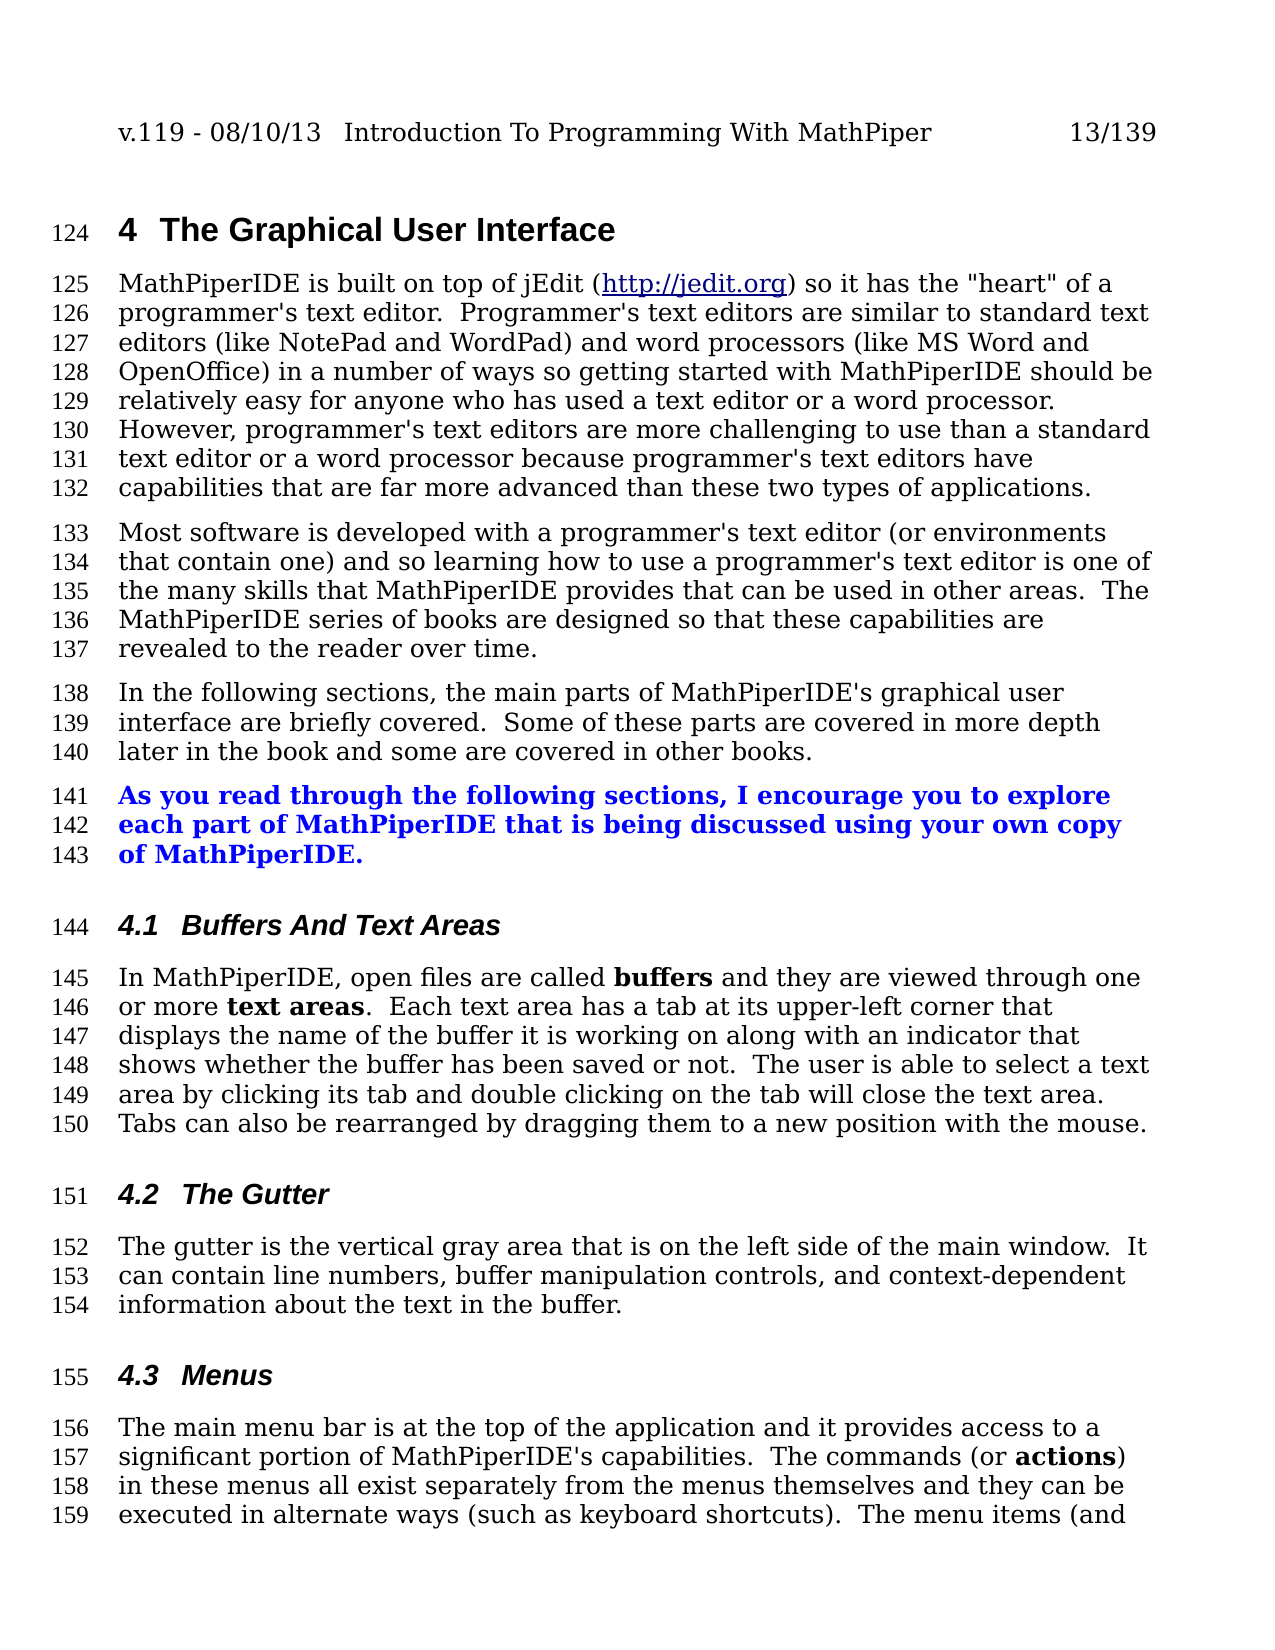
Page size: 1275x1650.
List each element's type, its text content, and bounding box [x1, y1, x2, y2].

text In MathPiperIDE, open files are called buffers and they are viewed through one or more text areas. Each text area has a tab at its upper-left corner that displays the name of the buffer it is working on along with an indicator that shows whether the buffer has been saved or not. The user is able to select a text area by clicking its tab and double clicking on the tab will close the text area. Tabs can also be rearranged by dragging them to a new position with the mouse. [118, 963, 1157, 1138]
text In the following sections, the main parts of MathPiperIDE's graphical user interface are briefly covered. Some of these parts are covered in more depth later in the book and some are covered in other books. [118, 678, 1157, 766]
text Most software is developed with a programmer's text editor (or environments that contain one) and so learning how to use a programmer's text editor is one of the many skills that MathPiperIDE provides that can be used in other areas. The MathPiperIDE series of books are designed so that these capabilities are revealed to the reader over time. [118, 518, 1157, 663]
subtitle The Gutter [118, 1177, 1157, 1211]
text The main menu bar is at the top of the application and it provides access to a significant portion of MathPiperIDE's capabilities. The commands (or actions) in these menus all exist separately from the menus themselves and they can be executed in alternate ways (such as keyboard shortcuts). The menu items (and [118, 1413, 1157, 1529]
subtitle The Graphical User Interface [118, 210, 1157, 248]
text MathPiperIDE is built on top of jEdit (http://jedit.org) so it has the "heart" of a programmer's text editor. Programmer's text editors are similar to standard text editors (like NotePad and WordPad) and word processors (like MS Word and OpenOffice) in a number of ways so getting started with MathPiperIDE should be relatively easy for anyone who has used a text editor or a word processor. However, programmer's text editors are more challenging to use than a standard text editor or a word processor because programmer's text editors have capabilities that are far more advanced than these two types of applications. [118, 269, 1157, 503]
subtitle Buffers And Text Areas [118, 908, 1157, 942]
subtitle Menus [118, 1358, 1157, 1392]
text As you read through the following sections, I encourage you to explore each part of MathPiperIDE that is being discussed using your own copy of MathPiperIDE. [118, 781, 1157, 869]
text The gutter is the vertical gray area that is on the left side of the main window. It can contain line numbers, buffer manipulation controls, and context-dependent information about the text in the buffer. [118, 1232, 1157, 1319]
